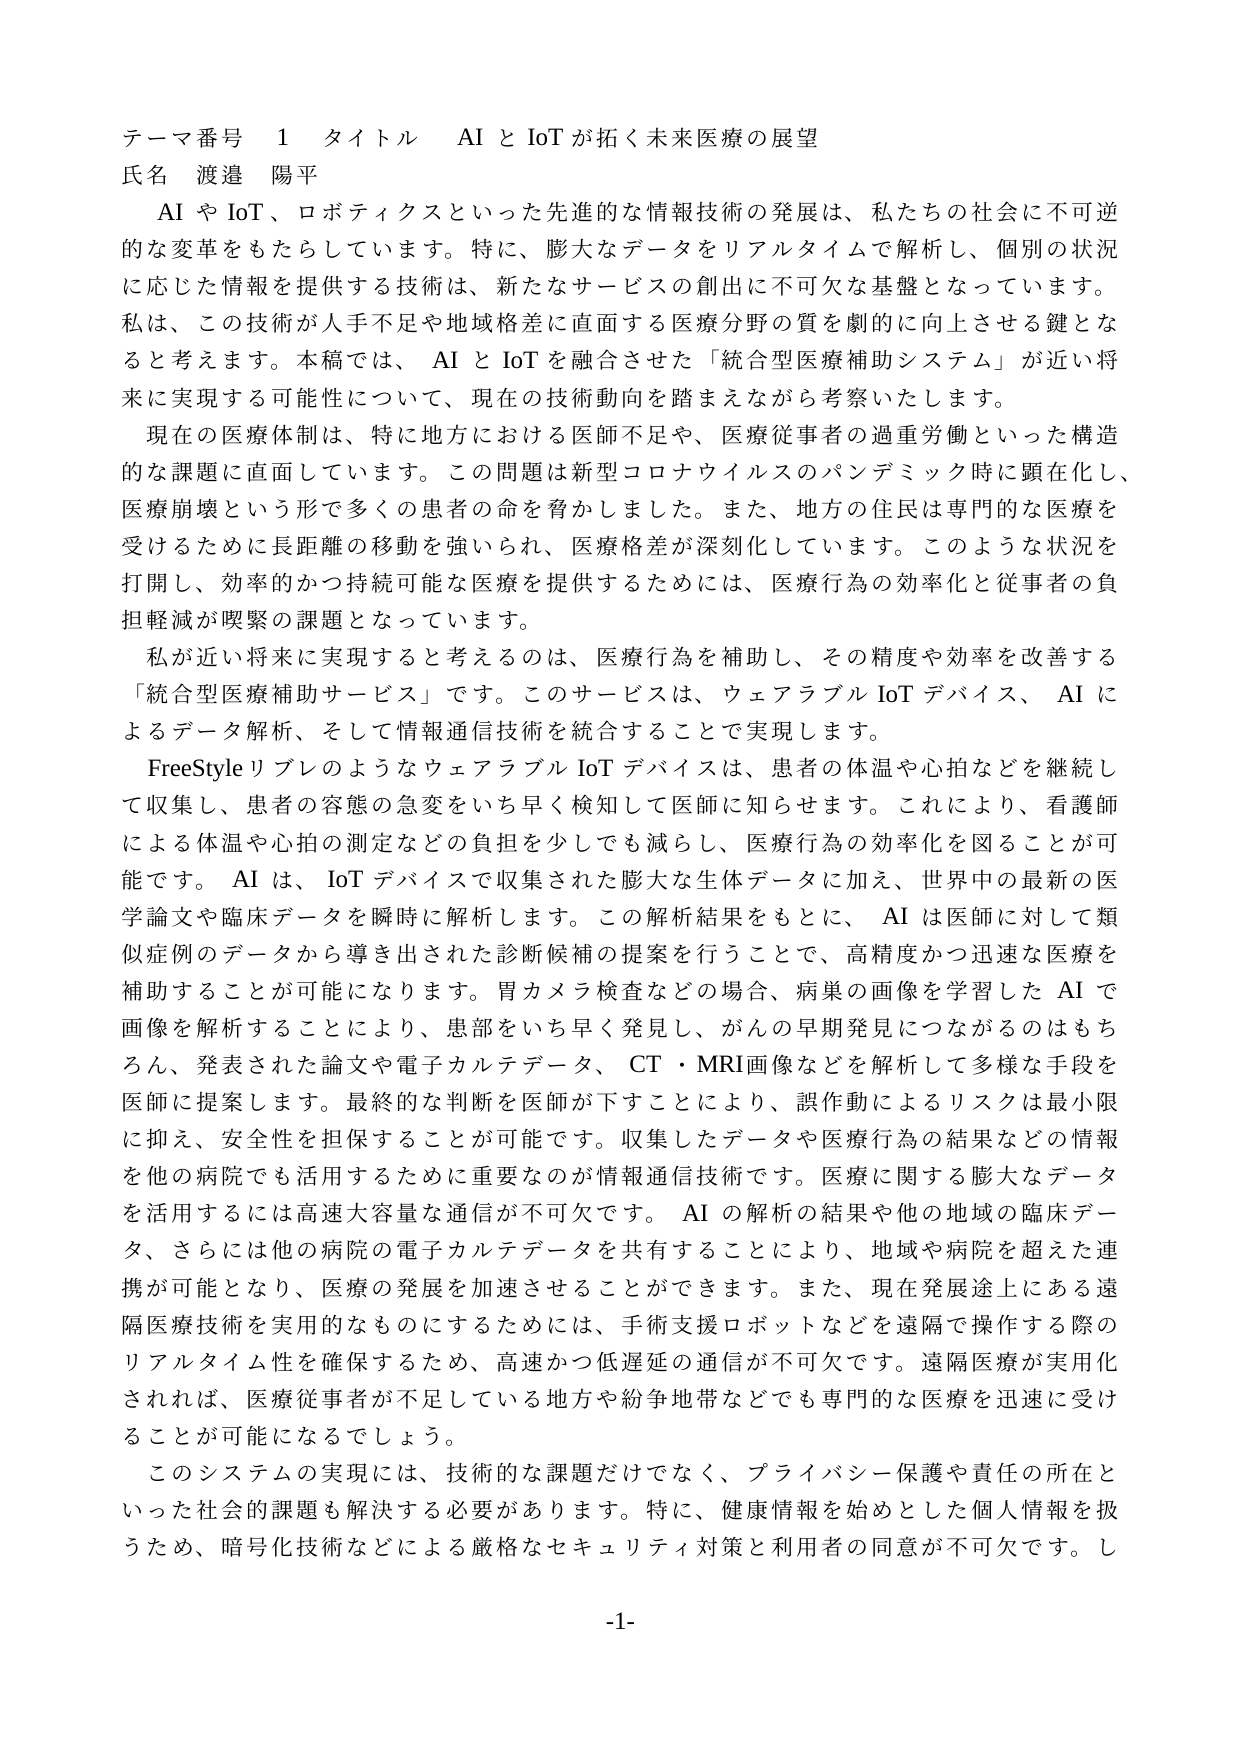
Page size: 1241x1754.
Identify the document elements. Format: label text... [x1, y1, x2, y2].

table_header 渡邉 陽平 [186, 161, 333, 198]
text 現在の医療体制は、特に地方における医師不足や、医療従事者の過重労働といった構造的な課題に直面しています。この問題は新型コロナウイルスのパンデミック時に顕在化し、医療崩壊という形で多くの患者の命を脅かしました。また、地方の住民は専門的な医療を受けるために長距離の移動を強いられ、医療格差が深刻化しています。このような状況を [120, 421, 1120, 569]
table_header 1 [256, 124, 309, 161]
text 担軽減が喫緊の課題となっています。 [120, 606, 1120, 643]
table_header AIとIoTが拓く未来医療の展望 [439, 124, 1120, 161]
text FreeStyleリブレのようなウェアラブルIoTデバイスは、患者の体温や心拍などを継続して収集し、患者の容態の急変をいち早く検知して医師に知らせます。これにより、看護師による体温や心拍の測定などの負担を少しでも減らし、医療行為の効率化を図ることが可能です。AIは、IoTデバイスで収集された膨大な生体データに加え、世界中の最新の医学論文や臨床データを瞬時に解析します。この解析結果をもとに、AIは医師に対して類似症例のデータから導き出された診断候補の提案を行うことで、高精度かつ迅速な医療を補助することが可能になります。胃カメラ検査などの場合、病巣の画像を学習したAIで画像を解析することにより、患部をいち早く発見し、がんの早期発見につながるのはもちろん、発表された論文や電子カルテデータ、CT・MRI画像などを解析して多様な手段を医師に提案します。最終的な判断を医師が下すことにより、誤作動によるリスクは最小限に抑え、安全性を担保することが可能です。収集したデータや医療行為の結果などの情報を他の病院でも活用するために重要なのが情報通信技術です。医療に関する膨大なデータを活用するには高速大容量な通信が不可欠です。AIの解析の結果や他の地域の臨床データ、さらには他の病院の電子カルテデータを共有することにより、地域や病院を超えた連携が可能となり、医療の発展を加速させることができます。また、現在発展途上にある遠隔医療技術を実用的なものにするためには、手術支援ロボットなどを遠隔で操作する際のリアルタイム性を確保するため、高速かつ低遅延の通信が不可欠です。遠隔医療が実用化されれば、医療従事者が不足している地方や紛争地帯などでも専門的な医療を迅速に受けることが可能になるでしょう。 [120, 755, 1120, 1459]
table_header 氏名 [120, 161, 186, 198]
text 私が近い将来に実現すると考えるのは、医療行為を補助し、その精度や効率を改善する「統合型医療補助サービス」です。このサービスは、ウェアラブルIoTデバイス、AIによるデータ解析、そして情報通信技術を統合することで実現します。 [120, 643, 1120, 755]
text 打開し、効率的かつ持続可能な医療を提供するためには、医療行為の効率化と従事者の負 [120, 569, 1120, 606]
text このシステムの実現には、技術的な課題だけでなく、プライバシー保護や責任の所在といった社会的課題も解決する必要があります。特に、健康情報を始めとした個人情報を扱うため、暗号化技術などによる厳格なセキュリティ対策と利用者の同意が不可欠です。し [120, 1459, 1120, 1571]
text AIやIoT、ロボティクスといった先進的な情報技術の発展は、私たちの社会に不可逆的な変革をもたらしています。特に、膨大なデータをリアルタイムで解析し、個別の状況に応じた情報を提供する技術は、新たなサービスの創出に不可欠な基盤となっています。私は、この技術が人手不足や地域格差に直面する医療分野の質を劇的に向上させる鍵となると考えます。本稿では、AIとIoTを融合させた「統合型医療補助システム」が近い将来に実現する可能性について、現在の技術動向を踏まえながら考察いたします。 [120, 198, 1120, 421]
table_header テーマ番号 [120, 124, 256, 161]
table_header タイトル [309, 124, 439, 161]
